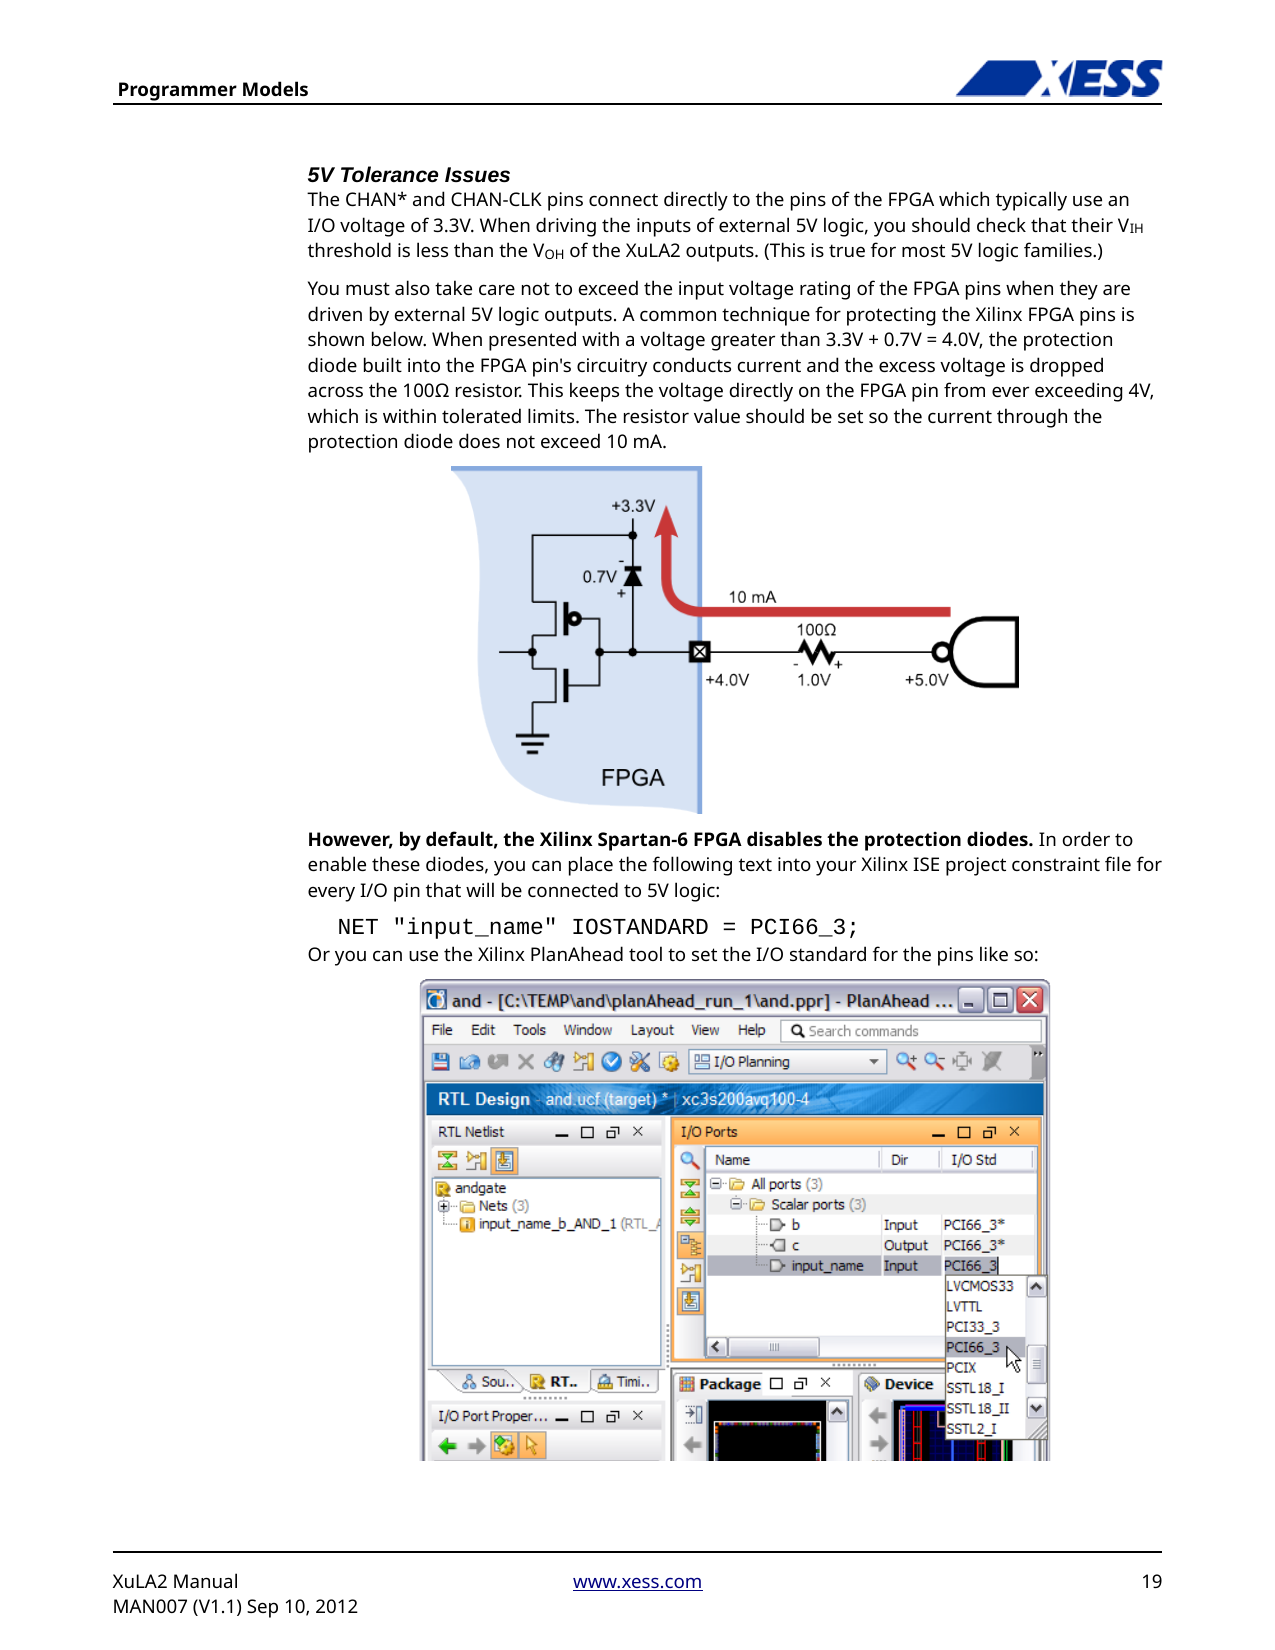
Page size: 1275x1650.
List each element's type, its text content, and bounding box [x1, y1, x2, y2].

text NET "input_name" IOSTANDARD = PCI66_3; [337, 915, 1162, 941]
text You must also take care not to exceed the input voltage rating of the FPGA pins when they are driven by external 5V logic outputs. A common technique for protecting the Xilinx FPGA pins is shown below. When presented with a voltage greater than 3.3V + 0.7V = 4.0V, the protection diode built into the FPGA pin's circuitry conducts current and the excess voltage is dropped across the 100Ω resistor. This keeps the voltage directly on the FPGA pin from ever exceeding 4V, which is within tolerated limits. The resistor value should be set so the current through the protection diode does not exceed 10 mA. [307, 276, 1162, 454]
text However, by default, the Xilinx Spartan-6 FPGA disables the protection diodes. In order to enable these diodes, you can place the following text into your Xilinx ISE project constraint file for every I/O pin that will be connected to 5V logic: [307, 826, 1162, 903]
picture [419, 979, 1051, 1461]
picture [451, 466, 1019, 814]
picture [955, 60, 1163, 97]
subtitle 5V Tolerance Issues [307, 162, 1162, 186]
text The CHAN* and CHAN-CLK pins connect directly to the pins of the FPGA which typically use an I/O voltage of 3.3V. When driving the inputs of external 5V logic, you should check that their VIH threshold is less than the VOH of the XuLA2 outputs. (This is true for most 5V logic families.) [307, 186, 1162, 263]
text Or you can use the Xilinx PlanAhead tool to set the I/O standard for the pins like so: [307, 941, 1162, 967]
